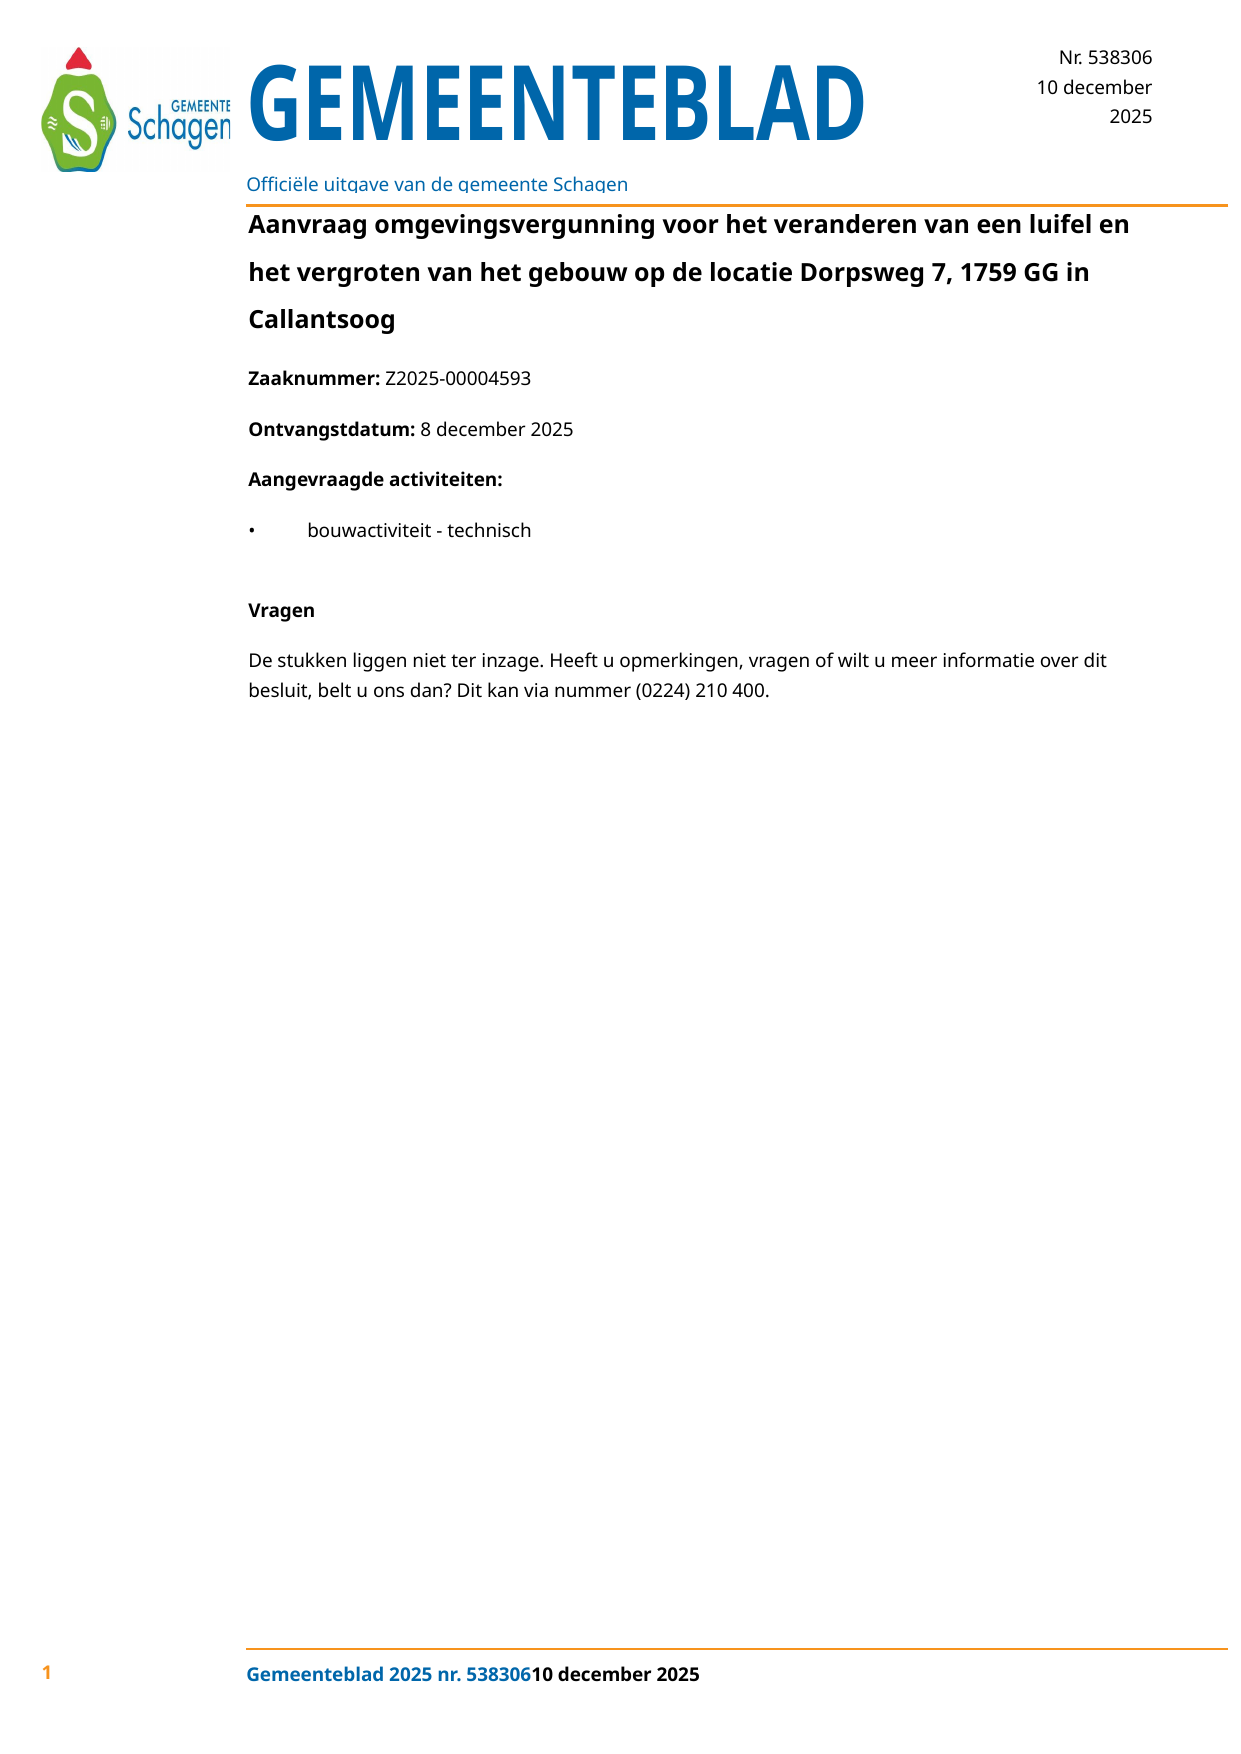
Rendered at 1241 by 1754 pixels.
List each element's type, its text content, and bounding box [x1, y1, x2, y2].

list bouwactiviteit - technisch [248, 517, 1152, 542]
text De stukken liggen niet ter inzage. Heeft u opmerkingen, vragen of wilt u meer informatie over dit besluit, belt u ons dan? Dit kan via nummer (0224) 210 400. [248, 647, 1152, 702]
text Aanvraag omgevingsvergunning voor het veranderen van een luifel en het vergroten van het gebouw op de locatie Dorpsweg 7, 1759 GG in Callantsoog [248, 207, 1152, 336]
text Zaaknummer: Z2025-00004593 [248, 366, 1152, 391]
picture [41, 47, 231, 172]
text Ontvangstdatum: 8 december 2025 [248, 416, 1152, 442]
text Aangevraagde activiteiten: [248, 466, 1152, 492]
text Vragen [248, 597, 1152, 622]
